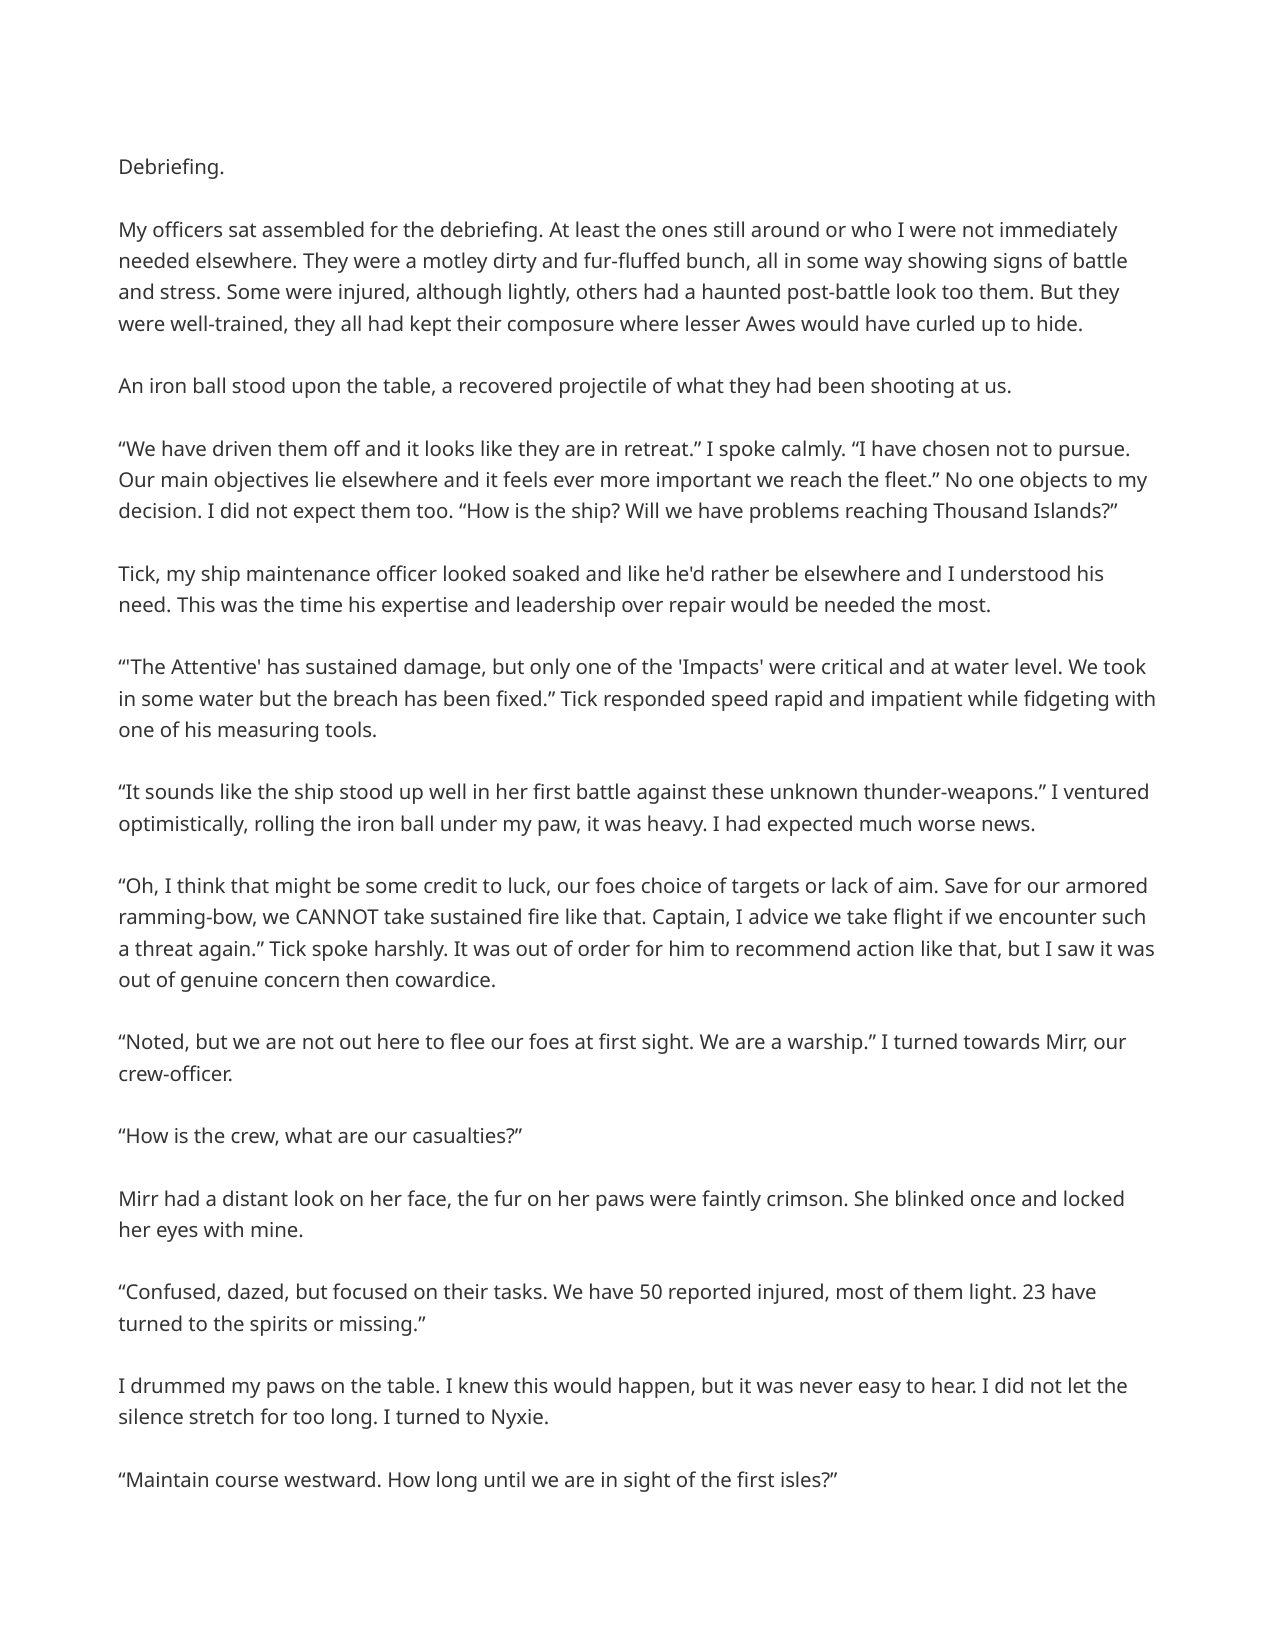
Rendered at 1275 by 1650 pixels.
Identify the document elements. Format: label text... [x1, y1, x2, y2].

text I drummed my paws on the table. I knew this would happen, but it was never easy to hear. I did not let the silence stretch for too long. I turned to Nyxie. [118, 1368, 1157, 1431]
text “It sounds like the ship stood up well in her first battle against these unknown thunder-weapons.” I ventured optimistically, rolling the iron ball under my paw, it was heavy. I had expected much worse news. [118, 774, 1157, 837]
text “How is the crew, what are our casualties?” [118, 1118, 1157, 1149]
text “Noted, but we are not out here to flee our foes at first sight. We are a warship.” I turned towards Mirr, our crew-officer. [118, 1024, 1157, 1087]
text “Oh, I think that might be some credit to luck, our foes choice of targets or lack of aim. Save for our armored ramming-bow, we CANNOT take sustained fire like that. Captain, I advice we take flight if we encounter such a threat again.” Tick spoke harshly. It was out of order for him to recommend action like that, but I saw it was out of genuine concern then cowardice. [118, 868, 1157, 993]
text “'The Attentive' has sustained damage, but only one of the 'Impacts' were critical and at water level. We took in some water but the breach has been fixed.” Tick responded speed rapid and impatient while fidgeting with one of his measuring tools. [118, 649, 1157, 743]
text An iron ball stood upon the table, a recovered projectile of what they had been shooting at us. [118, 368, 1157, 399]
text “Confused, dazed, but focused on their tasks. We have 50 reported injured, most of them light. 23 have turned to the spirits or missing.” [118, 1274, 1157, 1337]
text Tick, my ship maintenance officer looked soaked and like he'd rather be elsewhere and I understood his need. This was the time his expertise and leadership over repair would be needed the most. [118, 556, 1157, 618]
text Mirr had a distant look on her face, the fur on her paws were faintly crimson. She blinked once and locked her eyes with mine. [118, 1181, 1157, 1243]
text Debriefing. [118, 149, 1157, 181]
text “We have driven them off and it looks like they are in retreat.” I spoke calmly. “I have chosen not to pursue. Our main objectives lie elsewhere and it feels ever more important we reach the fleet.” No one objects to my decision. I did not expect them too. “How is the ship? Will we have problems reaching Thousand Islands?” [118, 431, 1157, 524]
text My officers sat assembled for the debriefing. At least the ones still around or who I were not immediately needed elsewhere. They were a motley dirty and fur-fluffed bunch, all in some way showing signs of battle and stress. Some were injured, although lightly, others had a haunted post-battle look too them. But they were well-trained, they all had kept their composure where lesser Awes would have curled up to hide. [118, 212, 1157, 337]
text “Maintain course westward. How long until we are in sight of the first isles?” [118, 1462, 1157, 1493]
